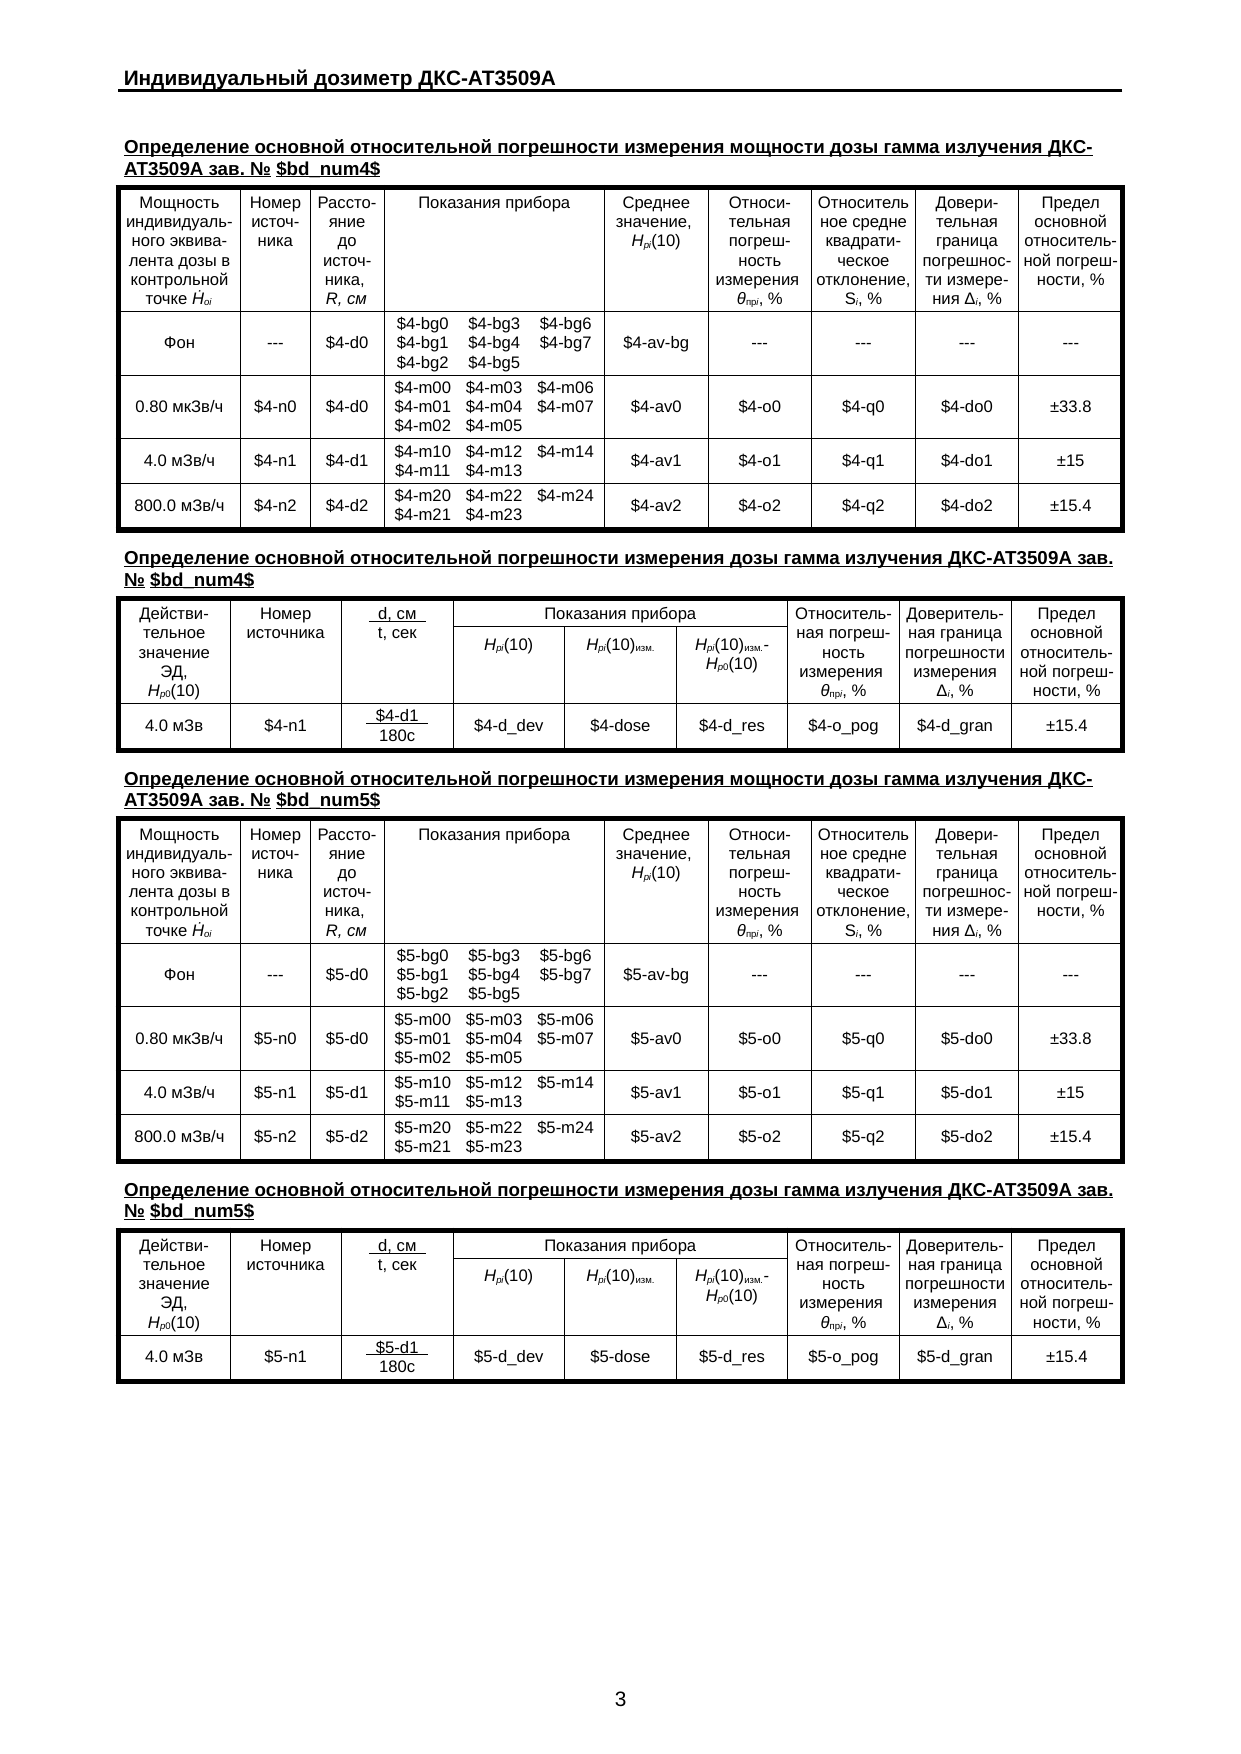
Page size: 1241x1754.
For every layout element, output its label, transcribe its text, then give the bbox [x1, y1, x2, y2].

table_cell Hpi(10) [454, 627, 564, 703]
table_cell $4-d1 180c [342, 704, 453, 747]
table_cell $4-d_gran [900, 704, 1011, 747]
table_cell 4.0 мЗв [121, 1336, 230, 1379]
table_cell ±15 [1019, 1071, 1120, 1114]
table_cell $4-o2 [709, 484, 811, 527]
table_cell $5-d1 [311, 1071, 384, 1114]
table_cell Среднее значение, Hpi(10) [605, 821, 708, 942]
table_cell $5-do0 [916, 1007, 1018, 1070]
table_cell --- [812, 944, 915, 1006]
table_cell Мощность индивидуаль-ного эквива-лента дозы в контрольной точке Ḣoi [121, 190, 240, 311]
table_cell Доверитель-ная граница погрешности измерения Δi, % [900, 1233, 1011, 1334]
table_header Определение основной относительной погрешности измерения дозы гамма излучения ДКC-АТ3509A зав. № $bd_num5$ [118, 1164, 1122, 1227]
table_cell Среднее значение, Hpi(10) [605, 190, 708, 311]
table_cell $5-bg0 $5-bg1 $5-bg2 $5-bg3 $5-bg4 $5-bg5 $5-bg6 $5-bg7 [385, 944, 604, 1006]
table_cell $4-av2 [605, 484, 708, 527]
table_cell --- [241, 944, 310, 1006]
table_cell Hpi(10) [454, 1259, 564, 1334]
table_cell $5-m20 $5-m21 $5-m22 $5-m23 $5-m24 [385, 1115, 604, 1159]
table_cell $4-n0 [241, 376, 310, 438]
table_header Определение основной относительной погрешности измерения мощности дозы гамма излучения ДКC-АТ3509A зав. № $bd_num4$ [118, 121, 1122, 185]
table_cell $5-m10 $5-m11 $5-m12 $5-m13 $5-m14 [385, 1071, 604, 1114]
table_cell Относи-тельная погреш-ность измерения θпрi, % [709, 190, 811, 311]
table_cell Предел основной относитель-ной погреш-ности, % [1019, 821, 1120, 942]
table_cell $5-dose [565, 1336, 676, 1379]
table_cell 0.80 мкЗв/ч [121, 1007, 240, 1070]
table_cell 4.0 мЗв [121, 704, 230, 747]
table_cell Относительное средне квадрати-ческое отклонение, Si, % [812, 190, 915, 311]
table_cell $4-m00 $4-m01 $4-m02 $4-m03 $4-m04 $4-m05 $4-m06 $4-m07 [385, 376, 604, 438]
table_cell $4-do1 [916, 439, 1018, 483]
table_cell $5-d_gran [900, 1336, 1011, 1379]
table_cell $5-d0 [311, 1007, 384, 1070]
table_cell $4-o1 [709, 439, 811, 483]
table_header Определение основной относительной погрешности измерения мощности дозы гамма излучения ДКC-АТ3509A зав. № $bd_num5$ [118, 753, 1122, 816]
table_cell Относитель-ная погреш-ность измерения θпрi, % [788, 1233, 899, 1334]
table_cell ±15.4 [1019, 484, 1120, 527]
table_cell Предел основной относитель-ной погреш-ности, % [1019, 190, 1120, 311]
table_cell $4-d1 [311, 439, 384, 483]
table_cell $4-q1 [812, 439, 915, 483]
table_cell Относи-тельная погреш-ность измерения θпрi, % [709, 821, 811, 942]
table_cell $4-n2 [241, 484, 310, 527]
table_cell $4-d_res [677, 704, 787, 747]
table_cell $4-av-bg [605, 312, 708, 374]
table_cell Относительное средне квадрати-ческое отклонение, Si, % [812, 821, 915, 942]
table_cell 0.80 мкЗв/ч [121, 376, 240, 438]
table_cell $5-q1 [812, 1071, 915, 1114]
table_cell $5-q2 [812, 1115, 915, 1159]
table_cell $5-q0 [812, 1007, 915, 1070]
table_cell Фон [121, 944, 240, 1006]
table_cell $4-d0 [311, 312, 384, 374]
table_cell Мощность индивидуаль-ного эквива-лента дозы в контрольной точке Ḣoi [121, 821, 240, 942]
table_cell --- [1019, 312, 1120, 374]
table_cell $5-d_dev [454, 1336, 564, 1379]
table_cell ±15.4 [1019, 1115, 1120, 1159]
table_cell --- [812, 312, 915, 374]
table_cell Показания прибора [385, 190, 604, 311]
table_cell ±33.8 [1019, 1007, 1120, 1070]
table_cell Номер источника [231, 601, 341, 703]
table_cell Действи-тельное значение ЭД, Hp0(10) [121, 1233, 230, 1334]
table_cell $5-av2 [605, 1115, 708, 1159]
table_cell $4-m20 $4-m21 $4-m22 $4-m23 $4-m24 [385, 484, 604, 527]
table_cell Hpi(10)изм. [565, 627, 676, 703]
table_cell Доверитель-ная граница погрешности измерения Δi, % [900, 601, 1011, 703]
table_cell --- [916, 312, 1018, 374]
table_cell $5-n1 [231, 1336, 341, 1379]
table_cell $5-m00 $5-m01 $5-m02 $5-m03 $5-m04 $5-m05 $5-m06 $5-m07 [385, 1007, 604, 1070]
table_cell $4-d2 [311, 484, 384, 527]
table_cell $4-do2 [916, 484, 1018, 527]
table_cell 800.0 мЗв/ч [121, 1115, 240, 1159]
table_cell $5-d1 180c [342, 1336, 453, 1379]
table_cell ±15.4 [1012, 1336, 1120, 1379]
table_cell Действи-тельное значение ЭД, Hp0(10) [121, 601, 230, 703]
table_cell Номер источника [231, 1233, 341, 1334]
table_cell Hpi(10)изм.-Hp0(10) [677, 627, 787, 703]
table_cell --- [709, 312, 811, 374]
table_cell $4-n1 [231, 704, 341, 747]
table_cell $4-o0 [709, 376, 811, 438]
table_cell Рассто-яние до источ-ника, R, см [311, 821, 384, 942]
table_cell ±15.4 [1012, 704, 1120, 747]
table_cell $4-bg0 $4-bg1 $4-bg2 $4-bg3 $4-bg4 $4-bg5 $4-bg6 $4-bg7 [385, 312, 604, 374]
table_cell Hpi(10)изм. [565, 1259, 676, 1334]
table_cell --- [1019, 944, 1120, 1006]
table_cell d, см t, сек [342, 601, 453, 703]
table_cell Предел основной относитель-ной погреш-ности, % [1012, 1233, 1120, 1334]
table_cell $5-n0 [241, 1007, 310, 1070]
table_cell 4.0 мЗв/ч [121, 1071, 240, 1114]
table_cell $5-d_res [677, 1336, 787, 1379]
table_cell Номер источ-ника [241, 190, 310, 311]
table_cell --- [709, 944, 811, 1006]
table_cell $4-q2 [812, 484, 915, 527]
table_cell 4.0 мЗв/ч [121, 439, 240, 483]
table_cell $5-av1 [605, 1071, 708, 1114]
table_cell $4-d0 [311, 376, 384, 438]
table_cell Довери-тельная граница погрешнос-ти измере-ния Δi, % [916, 190, 1018, 311]
table_cell $5-o2 [709, 1115, 811, 1159]
table_cell $5-av-bg [605, 944, 708, 1006]
table_cell $4-o_pog [788, 704, 899, 747]
table_cell Относитель-ная погреш-ность измерения θпрi, % [788, 601, 899, 703]
table_cell $4-d_dev [454, 704, 564, 747]
table_cell ±15 [1019, 439, 1120, 483]
table_cell $5-o1 [709, 1071, 811, 1114]
table_cell ±33.8 [1019, 376, 1120, 438]
table_cell Рассто-яние до источ-ника, R, см [311, 190, 384, 311]
table_cell Предел основной относитель-ной погреш-ности, % [1012, 601, 1120, 703]
table_cell --- [916, 944, 1018, 1006]
table_cell $5-do2 [916, 1115, 1018, 1159]
table_cell Hpi(10)изм.-Hp0(10) [677, 1259, 787, 1334]
table_cell $5-d0 [311, 944, 384, 1006]
table_cell $5-n1 [241, 1071, 310, 1114]
table_cell $4-n1 [241, 439, 310, 483]
table_cell $5-n2 [241, 1115, 310, 1159]
table_cell Номер источ-ника [241, 821, 310, 942]
table_cell $4-m10 $4-m11 $4-m12 $4-m13 $4-m14 [385, 439, 604, 483]
table_cell $5-o_pog [788, 1336, 899, 1379]
table_cell $5-av0 [605, 1007, 708, 1070]
table_cell $4-av1 [605, 439, 708, 483]
table_header Определение основной относительной погрешности измерения дозы гамма излучения ДКC-АТ3509A зав. № $bd_num4$ [118, 533, 1122, 596]
table_cell Показания прибора [454, 1233, 787, 1258]
table_cell $4-do0 [916, 376, 1018, 438]
table_cell $5-d2 [311, 1115, 384, 1159]
table_cell $4-av0 [605, 376, 708, 438]
table_cell 800.0 мЗв/ч [121, 484, 240, 527]
table_cell $4-q0 [812, 376, 915, 438]
table_cell $5-do1 [916, 1071, 1018, 1114]
table_cell Показания прибора [385, 821, 604, 942]
table_cell Фон [121, 312, 240, 374]
table_cell --- [241, 312, 310, 374]
table_cell Показания прибора [454, 601, 787, 626]
table_cell d, см t, сек [342, 1233, 453, 1334]
table_cell Довери-тельная граница погрешнос-ти измере-ния Δi, % [916, 821, 1018, 942]
table_cell $4-dose [565, 704, 676, 747]
table_cell $5-o0 [709, 1007, 811, 1070]
